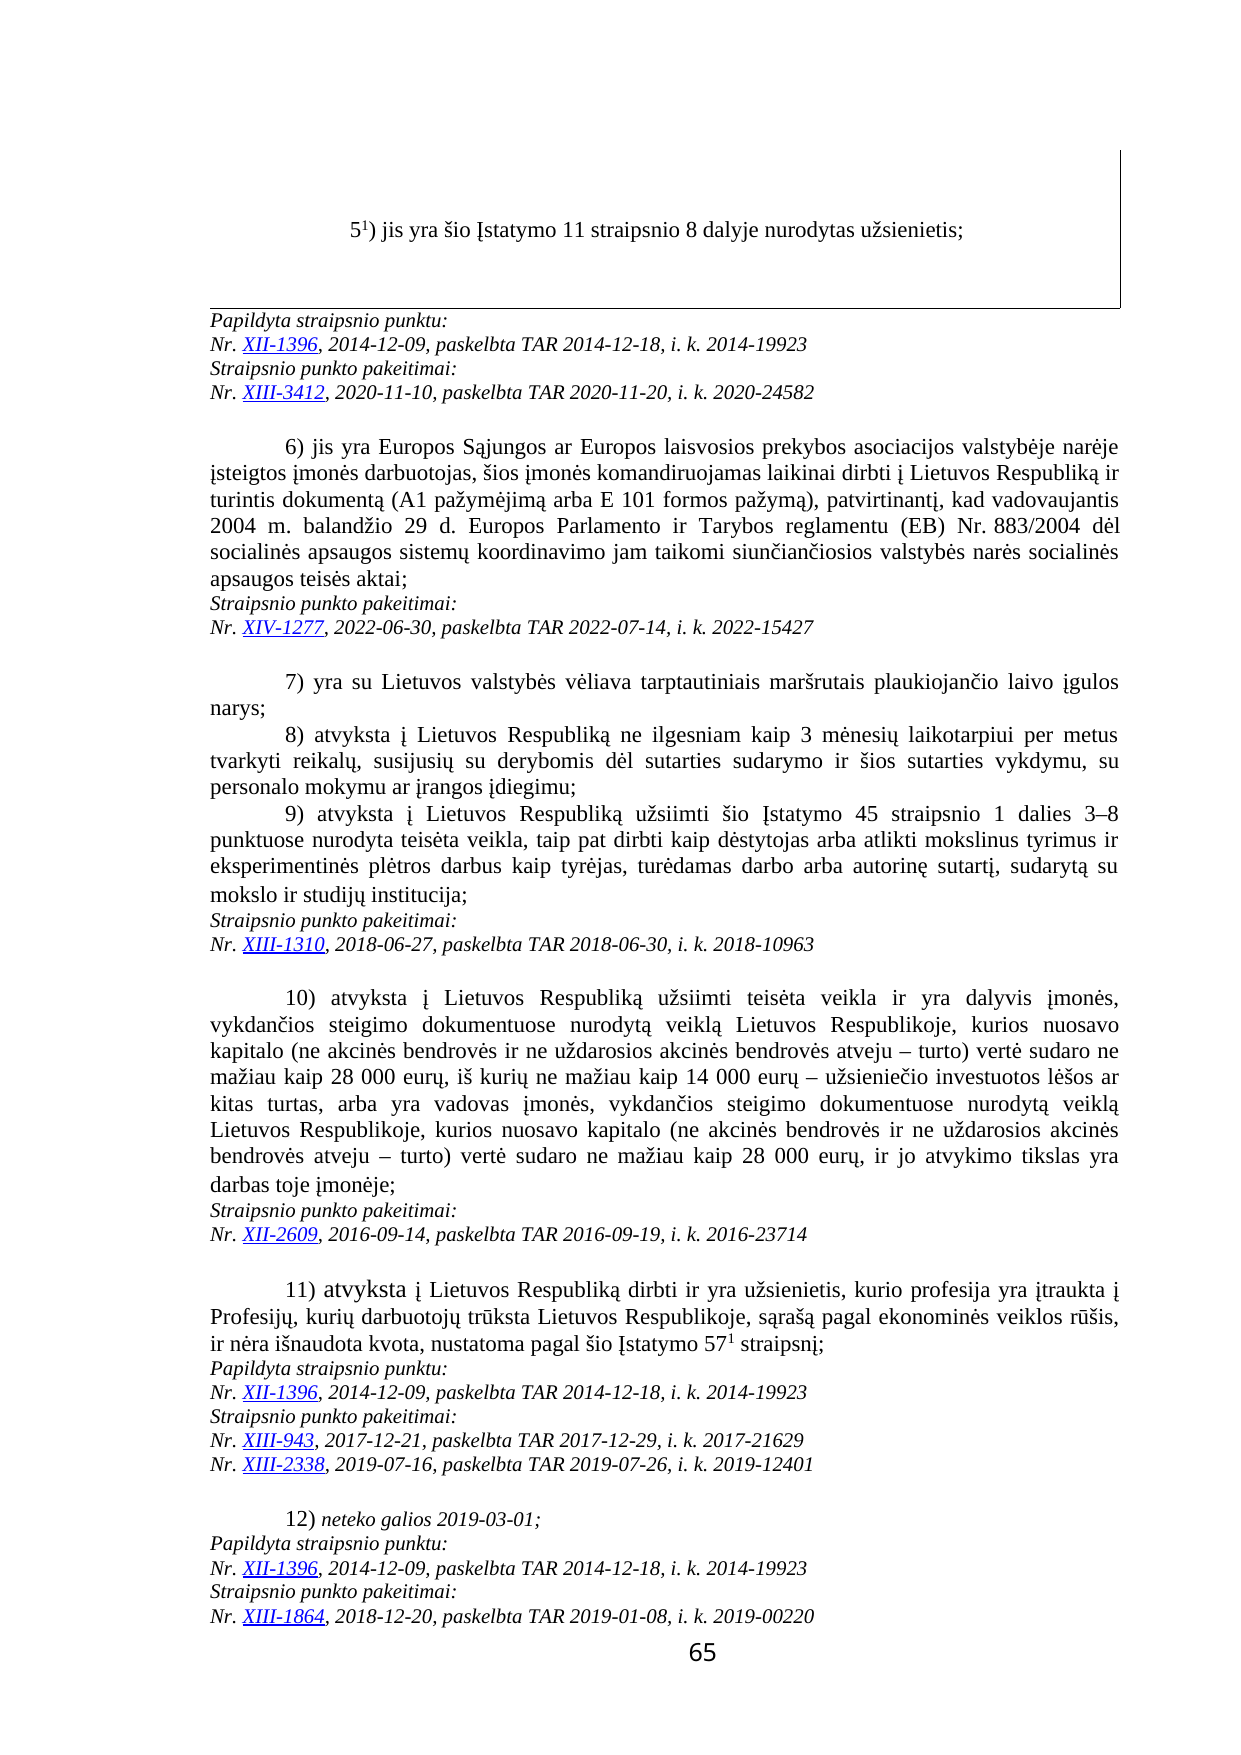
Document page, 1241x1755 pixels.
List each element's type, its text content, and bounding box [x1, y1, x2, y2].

text 11) atvyksta į Lietuvos Respubliką dirbti ir yra užsienietis, kurio profesija yra įtraukta į Profesijų, kurių darbuotojų trūksta Lietuvos Respublikoje, sąrašą pagal ekonominės veiklos rūšis, ir nėra išnaudota kvota, nustatoma pagal šio Įstatymo 571 straipsnį; [210, 1274, 1120, 1356]
text Straipsnio punkto pakeitimai: [210, 1198, 1120, 1222]
text 51) jis yra šio Įstatymo 11 straipsnio 8 dalyje nurodytas užsienietis; [210, 150, 1120, 308]
text Nr. XIV-1277, 2022-06-30, paskelbta TAR 2022-07-14, i. k. 2022-15427 [210, 615, 1120, 639]
text Nr. XIII-1310, 2018-06-27, paskelbta TAR 2018-06-30, i. k. 2018-10963 [210, 932, 1120, 956]
text 7) yra su Lietuvos valstybės vėliava tarptautiniais maršrutais plaukiojančio laivo įgulos narys; [210, 668, 1120, 721]
text Nr. XII-1396, 2014-12-09, paskelbta TAR 2014-12-18, i. k. 2014-19923 [210, 1555, 1120, 1579]
text Papildyta straipsnio punktu: [210, 308, 1120, 332]
text 8) atvyksta į Lietuvos Respubliką ne ilgesniam kaip 3 mėnesių laikotarpiui per metus tvarkyti reikalų, susijusių su derybomis dėl sutarties sudarymo ir šios sutarties vykdymu, su personalo mokymu ar įrangos įdiegimu; [210, 721, 1120, 800]
text Nr. XII-1396, 2014-12-09, paskelbta TAR 2014-12-18, i. k. 2014-19923 [210, 332, 1120, 356]
text 9) atvyksta į Lietuvos Respubliką užsiimti šio Įstatymo 45 straipsnio 1 dalies 3–8 punktuose nurodyta teisėta veikla, taip pat dirbti kaip dėstytojas arba atlikti mokslinus tyrimus ir eksperimentinės plėtros darbus kaip tyrėjas, turėdamas darbo arba autorinę sutartį, sudarytą su mokslo ir studijų institucija; [210, 800, 1120, 907]
text Nr. XIII-943, 2017-12-21, paskelbta TAR 2017-12-29, i. k. 2017-21629 [210, 1428, 1120, 1452]
text 6) jis yra Europos Sąjungos ar Europos laisvosios prekybos asociacijos valstybėje narėje įsteigtos įmonės darbuotojas, šios įmonės komandiruojamas laikinai dirbti į Lietuvos Respubliką ir turintis dokumentą (A1 pažymėjimą arba E 101 formos pažymą), patvirtinantį, kad vadovaujantis 2004 m. balandžio 29 d. Europos Parlamento ir Tarybos reglamentu (EB) Nr. 883/2004 dėl socialinės apsaugos sistemų koordinavimo jam taikomi siunčiančiosios valstybės narės socialinės apsaugos teisės aktai; [210, 433, 1120, 591]
text 12) neteko galios 2019-03-01; [210, 1505, 1120, 1531]
text Nr. XIII-3412, 2020-11-10, paskelbta TAR 2020-11-20, i. k. 2020-24582 [210, 380, 1120, 404]
text Papildyta straipsnio punktu: [210, 1356, 1120, 1380]
text Nr. XII-1396, 2014-12-09, paskelbta TAR 2014-12-18, i. k. 2014-19923 [210, 1380, 1120, 1404]
text Straipsnio punkto pakeitimai: [210, 907, 1120, 932]
text Nr. XIII-1864, 2018-12-20, paskelbta TAR 2019-01-08, i. k. 2019-00220 [210, 1603, 1120, 1628]
text Straipsnio punkto pakeitimai: [210, 591, 1120, 615]
text 10) atvyksta į Lietuvos Respubliką užsiimti teisėta veikla ir yra dalyvis įmonės, vykdančios steigimo dokumentuose nurodytą veiklą Lietuvos Respublikoje, kurios nuosavo kapitalo (ne akcinės bendrovės ir ne uždarosios akcinės bendrovės atveju – turto) vertė sudaro ne mažiau kaip 28 000 eurų, iš kurių ne mažiau kaip 14 000 eurų – užsieniečio investuotos lėšos ar kitas turtas, arba yra vadovas įmonės, vykdančios steigimo dokumentuose nurodytą veiklą Lietuvos Respublikoje, kurios nuosavo kapitalo (ne akcinės bendrovės ir ne uždarosios akcinės bendrovės atveju – turto) vertė sudaro ne mažiau kaip 28 000 eurų, ir jo atvykimo tikslas yra darbas toje įmonėje; [210, 984, 1120, 1198]
text Nr. XIII-2338, 2019-07-16, paskelbta TAR 2019-07-26, i. k. 2019-12401 [210, 1452, 1120, 1476]
text Nr. XII-2609, 2016-09-14, paskelbta TAR 2016-09-19, i. k. 2016-23714 [210, 1222, 1120, 1246]
text Straipsnio punkto pakeitimai: [210, 1404, 1120, 1428]
text Straipsnio punkto pakeitimai: [210, 1579, 1120, 1603]
text Straipsnio punkto pakeitimai: [210, 356, 1120, 380]
text Papildyta straipsnio punktu: [210, 1531, 1120, 1555]
